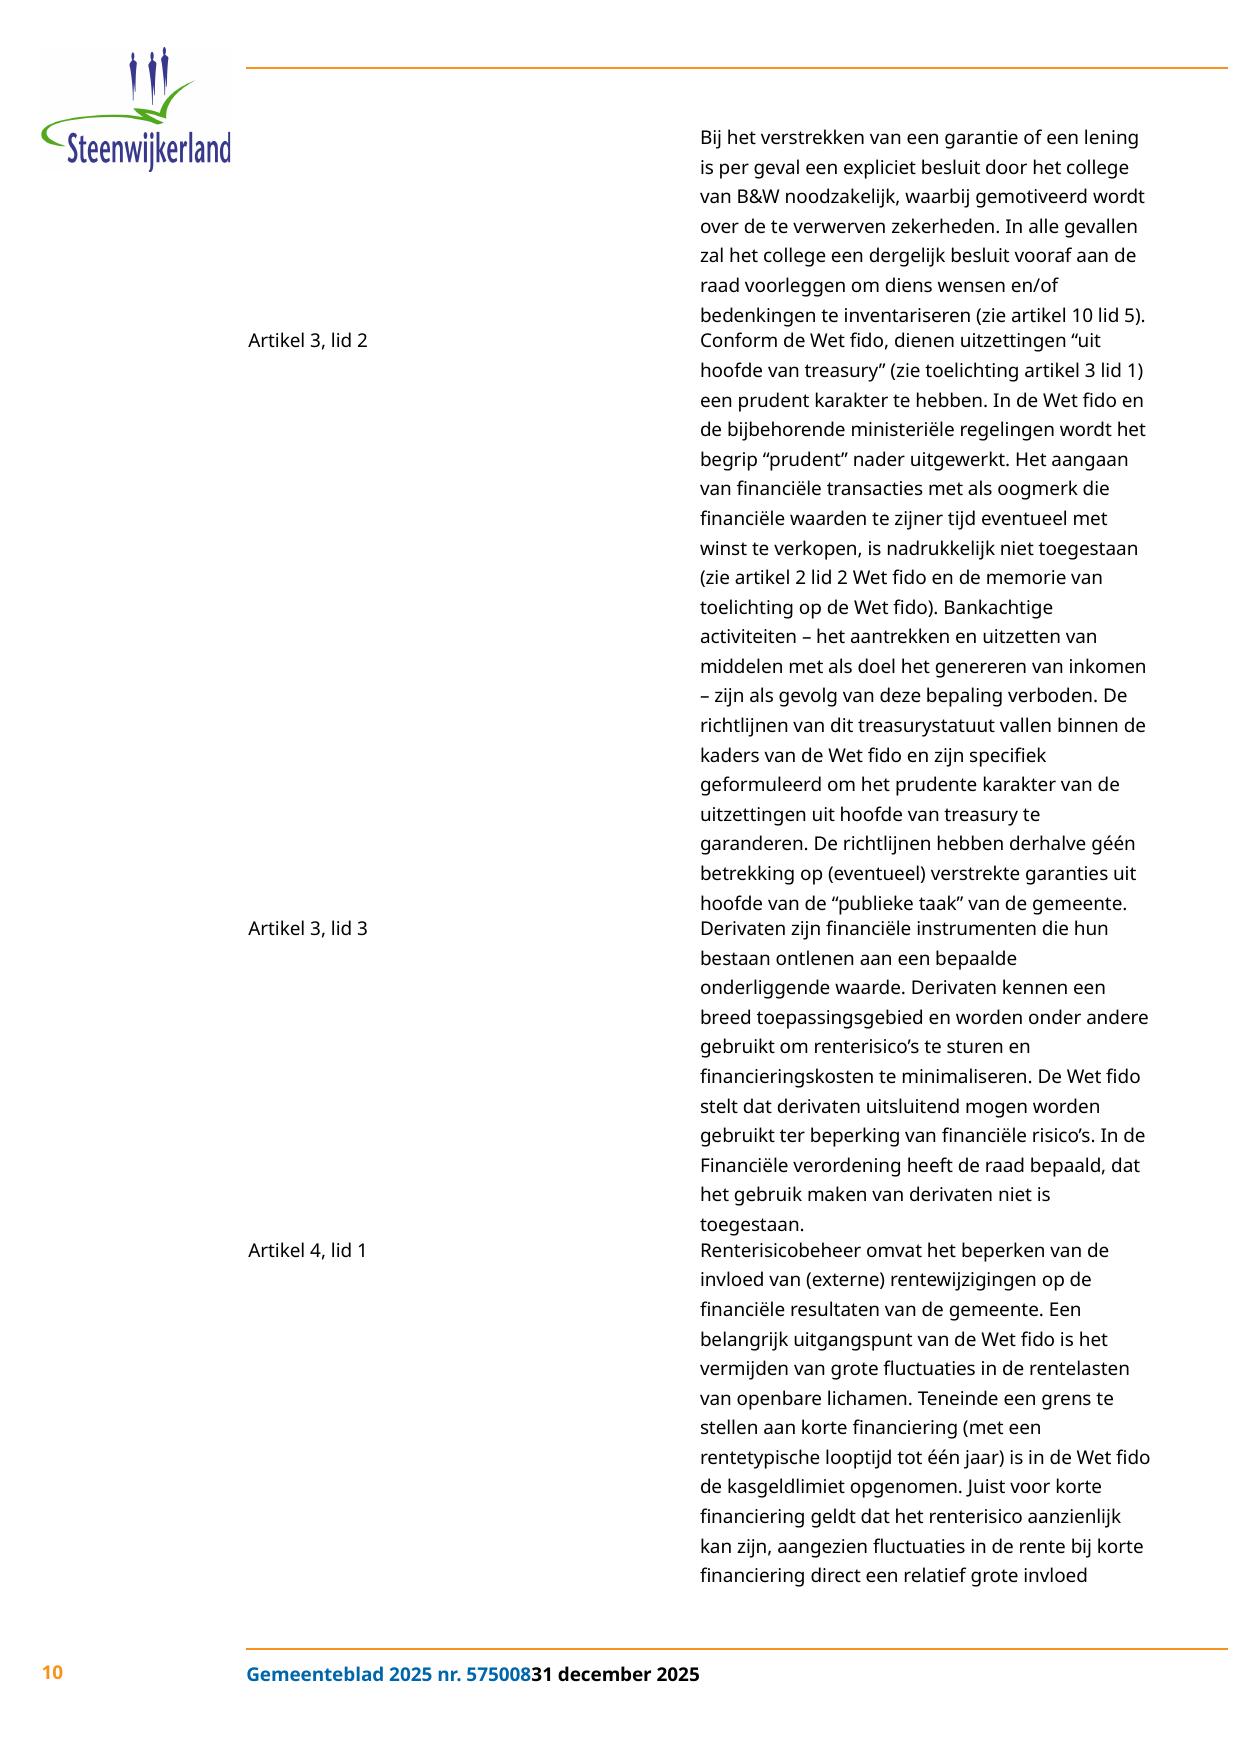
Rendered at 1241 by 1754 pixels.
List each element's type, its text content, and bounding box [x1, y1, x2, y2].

table_cell Renterisicobeheer omvat het beperken van de invloed van (externe) rentewijzigingen op de financiële resultaten van de gemeente. Een belangrijk uitgangspunt van de Wet fido is het vermijden van grote fluctuaties in de rentelasten van openbare lichamen. Teneinde een grens te stellen aan korte financiering (met een rentetypische looptijd tot één jaar) is in de Wet fido de kasgeldlimiet opgenomen. Juist voor korte financiering geldt dat het renterisico aanzienlijk kan zijn, aangezien fluctuaties in de rente bij korte financiering direct een relatief grote invloed [700, 1237, 1152, 1588]
table_cell Artikel 4, lid 1 [248, 1237, 700, 1588]
table_cell Artikel 3, lid 2 [248, 328, 700, 915]
table_cell Derivaten zijn financiële instrumenten die hun bestaan ontlenen aan een bepaalde onderliggende waarde. Derivaten kennen een breed toepassingsgebied en worden onder andere gebruikt om renterisico’s te sturen en financieringskosten te minimaliseren. De Wet fido stelt dat derivaten uitsluitend mogen worden gebruikt ter beperking van financiële risico’s. In de Financiële verordening heeft de raad bepaald, dat het gebruik maken van derivaten niet is toegestaan. [700, 915, 1152, 1237]
table_cell Conform de Wet fido, dienen uitzettingen “uit hoofde van treasury” (zie toelichting artikel 3 lid 1) een prudent karakter te hebben. In de Wet fido en de bijbehorende ministeriële regelingen wordt het begrip “prudent” nader uitgewerkt. Het aangaan van financiële transacties met als oogmerk die financiële waarden te zijner tijd eventueel met winst te verkopen, is nadrukkelijk niet toegestaan (zie artikel 2 lid 2 Wet fido en de memorie van toelichting op de Wet fido). Bankachtige activiteiten – het aantrekken en uitzetten van middelen met als doel het genereren van inkomen – zijn als gevolg van deze bepaling verboden. De richtlijnen van dit treasurystatuut vallen binnen de kaders van de Wet fido en zijn specifiek geformuleerd om het prudente karakter van de uitzettingen uit hoofde van treasury te garanderen. De richtlijnen hebben derhalve géén betrekking op (eventueel) verstrekte garanties uit hoofde van de “publieke taak” van de gemeente. [700, 328, 1152, 915]
table_cell Bij het verstrekken van een garantie of een lening is per geval een expliciet besluit door het college van B&W noodzakelijk, waarbij gemotiveerd wordt over de te verwerven zekerheden. In alle gevallen zal het college een dergelijk besluit vooraf aan de raad voorleggen om diens wensen en/of bedenkingen te inventariseren (zie artikel 10 lid 5). [700, 95, 1152, 328]
table_cell Artikel 3, lid 3 [248, 915, 700, 1237]
picture [41, 47, 231, 172]
table_cell [248, 95, 700, 328]
